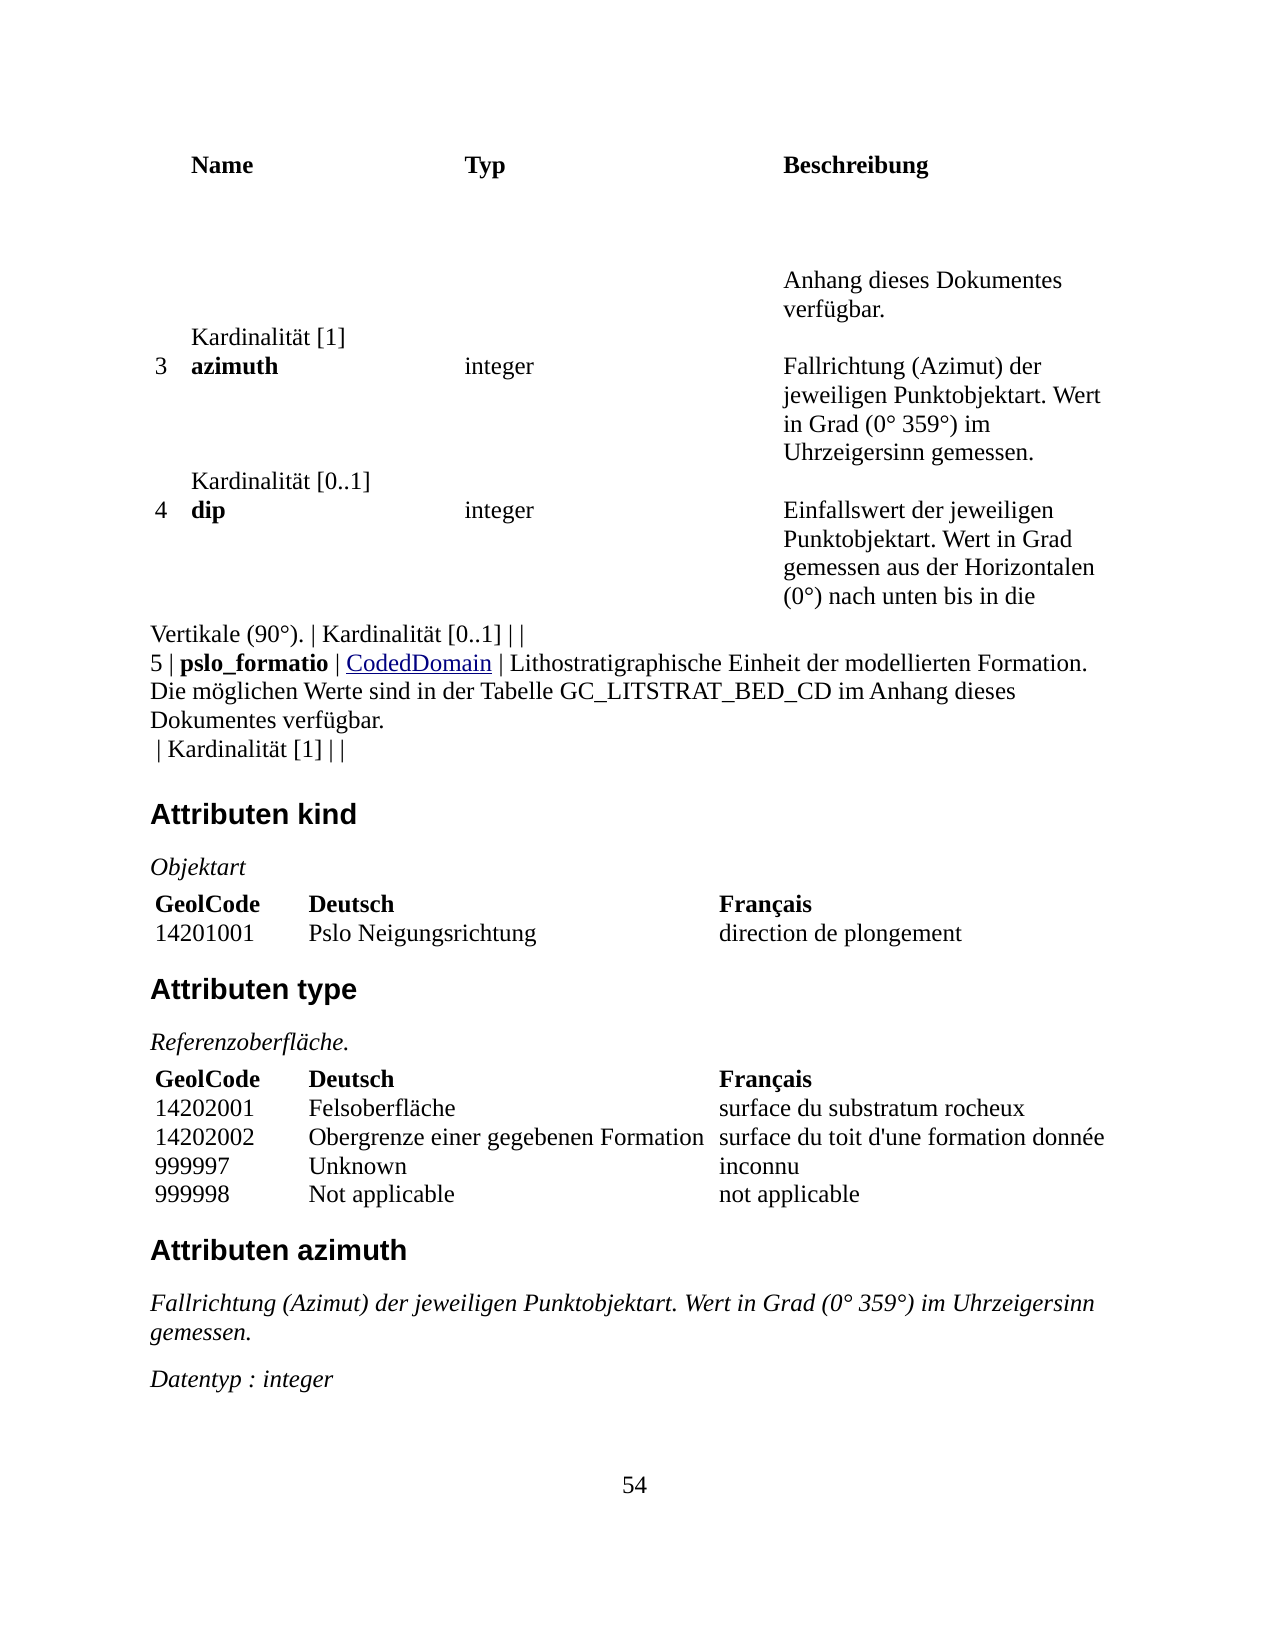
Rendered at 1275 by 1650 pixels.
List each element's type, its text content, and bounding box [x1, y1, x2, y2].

table_cell dip [186, 495, 460, 610]
table_cell azimuth [186, 351, 460, 466]
table_header Beschreibung [779, 150, 1125, 265]
text Fallrichtung (Azimut) der jeweiligen Punktobjektart. Wert in Grad (0° 359°) im Uhrzeigersinn gemessen. [150, 1288, 1125, 1346]
text Referenzoberfläche. [150, 1027, 1125, 1056]
table_cell not applicable [714, 1180, 1125, 1208]
subtitle Attributen type [150, 972, 1125, 1005]
text Objektart [150, 852, 1125, 880]
table_cell inconnu [714, 1151, 1125, 1179]
table_cell 3 [150, 351, 186, 466]
subtitle Attributen kind [150, 797, 1125, 830]
table_header Deutsch [304, 1065, 714, 1093]
table_cell Fallrichtung (Azimut) der jeweiligen Punktobjektart. Wert in Grad (0° 359°) im Uhrzeigersinn gemessen. [779, 351, 1125, 466]
text Datentyp : integer [150, 1364, 1125, 1392]
table_cell 14202001 [150, 1093, 304, 1122]
table_cell 4 [150, 495, 186, 610]
table_header Typ [460, 150, 779, 265]
table_cell 999998 [150, 1180, 304, 1208]
table_cell Pslo Neigungsrichtung [304, 918, 714, 947]
table_cell 999997 [150, 1151, 304, 1179]
table_cell direction de plongement [714, 918, 1125, 947]
table_cell Anhang dieses Dokumentes verfügbar. [779, 265, 1125, 322]
table_cell Einfallswert der jeweiligen Punktobjektart. Wert in Grad gemessen aus der Horizontalen (0°) nach unten bis in die [779, 495, 1125, 610]
table_header GeolCode [150, 1065, 304, 1093]
table_cell [186, 265, 460, 322]
table_header Deutsch [304, 889, 714, 918]
table_cell 14202002 [150, 1122, 304, 1151]
table_header [150, 150, 186, 265]
table_cell Not applicable [304, 1180, 714, 1208]
table_cell Unknown [304, 1151, 714, 1179]
table_cell Felsoberfläche [304, 1093, 714, 1122]
text Vertikale (90°). | Kardinalität [0..1] | | 5 | pslo_formatio | CodedDomain | Lithostratigraphische Einheit der modellierten Formation. Die möglichen Werte sind in der Tabelle GC_LITSTRAT_BED_CD im Anhang dieses Dokumentes verfügbar. | Kardinalität [1] | | [150, 619, 1125, 763]
table_header GeolCode [150, 889, 304, 918]
table_cell 14201001 [150, 918, 304, 947]
table_cell [460, 265, 779, 322]
table_cell [460, 323, 779, 351]
table_cell [779, 466, 1125, 495]
table_cell [150, 323, 186, 351]
table_cell integer [460, 495, 779, 610]
table_header Français [714, 1065, 1125, 1093]
table_cell Kardinalität [1] [186, 323, 460, 351]
table_cell Kardinalität [0..1] [186, 466, 460, 495]
table_cell [779, 323, 1125, 351]
table_cell surface du substratum rocheux [714, 1093, 1125, 1122]
table_header Français [714, 889, 1125, 918]
table_cell [150, 265, 186, 322]
table_header Name [186, 150, 460, 265]
table_cell [150, 466, 186, 495]
table_cell surface du toit d'une formation donnée [714, 1122, 1125, 1151]
table_cell integer [460, 351, 779, 466]
subtitle Attributen azimuth [150, 1233, 1125, 1267]
table_cell Obergrenze einer gegebenen Formation [304, 1122, 714, 1151]
table_cell [460, 466, 779, 495]
